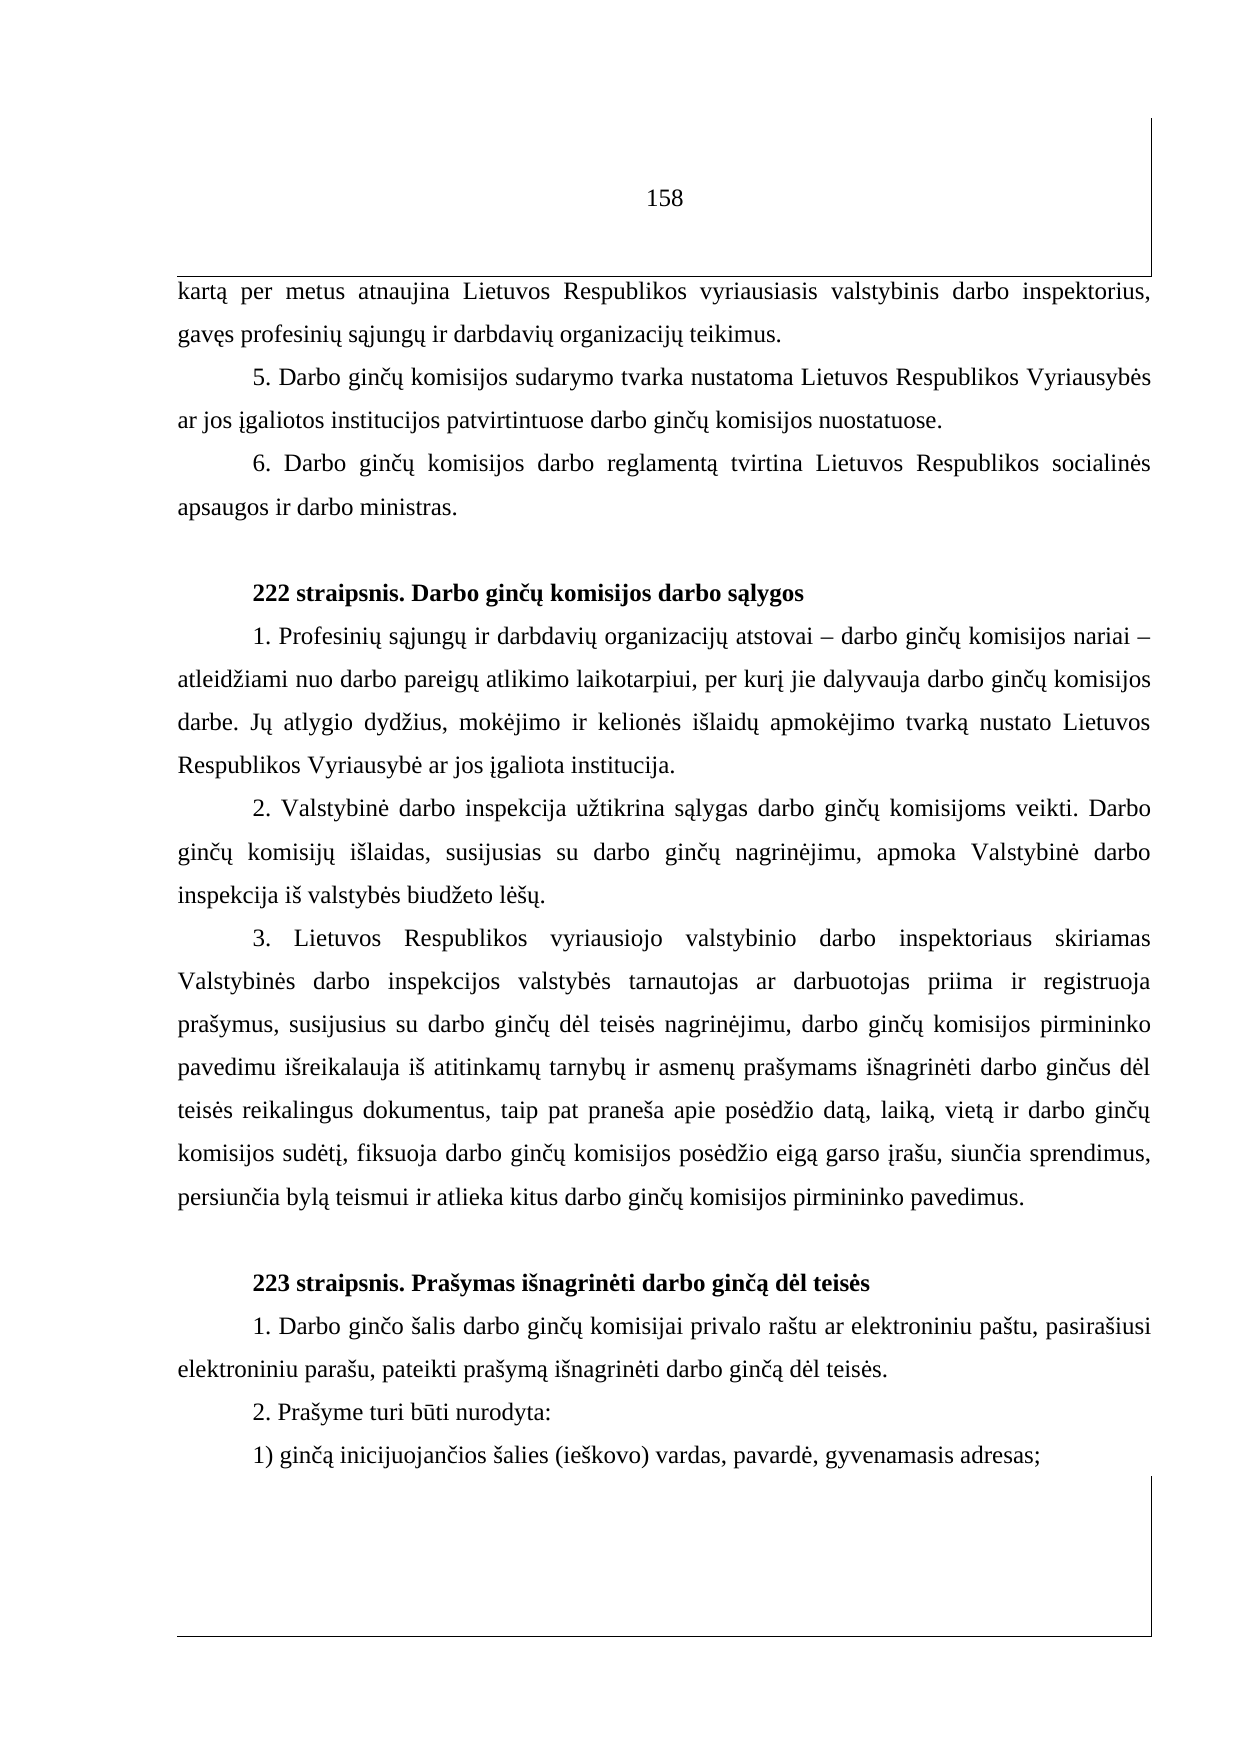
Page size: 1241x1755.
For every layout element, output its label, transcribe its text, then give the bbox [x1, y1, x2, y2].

text 5. Darbo ginčų komisijos sudarymo tvarka nustatoma Lietuvos Respublikos Vyriausybės ar jos įgaliotos institucijos patvirtintuose darbo ginčų komisijos nuostatuose. [177, 362, 1152, 434]
text 6. Darbo ginčų komisijos darbo reglamentą tvirtina Lietuvos Respublikos socialinės apsaugos ir darbo ministras. [177, 448, 1152, 520]
text 2. Valstybinė darbo inspekcija užtikrina sąlygas darbo ginčų komisijoms veikti. Darbo ginčų komisijų išlaidas, susijusias su darbo ginčų nagrinėjimu, apmoka Valstybinė darbo inspekcija iš valstybės biudžeto lėšų. [177, 793, 1152, 908]
text 3. Lietuvos Respublikos vyriausiojo valstybinio darbo inspektoriaus skiriamas Valstybinės darbo inspekcijos valstybės tarnautojas ar darbuotojas priima ir registruoja prašymus, susijusius su darbo ginčų dėl teisės nagrinėjimu, darbo ginčų komisijos pirmininko pavedimu išreikalauja iš atitinkamų tarnybų ir asmenų prašymams išnagrinėti darbo ginčus dėl teisės reikalingus dokumentus, taip pat praneša apie posėdžio datą, laiką, vietą ir darbo ginčų komisijos sudėtį, fiksuoja darbo ginčų komisijos posėdžio eigą garso įrašu, siunčia sprendimus, persiunčia bylą teismui ir atlieka kitus darbo ginčų komisijos pirmininko pavedimus. [177, 923, 1152, 1210]
text 1. Profesinių sąjungų ir darbdavių organizacijų atstovai – darbo ginčų komisijos nariai – atleidžiami nuo darbo pareigų atlikimo laikotarpiui, per kurį jie dalyvauja darbo ginčų komisijos darbe. Jų atlygio dydžius, mokėjimo ir kelionės išlaidų apmokėjimo tvarką nustato Lietuvos Respublikos Vyriausybė ar jos įgaliota institucija. [177, 621, 1152, 779]
text 2. Prašyme turi būti nurodyta: [177, 1397, 1152, 1426]
text 222 straipsnis. Darbo ginčų komisijos darbo sąlygos [177, 578, 1152, 607]
text 1. Darbo ginčo šalis darbo ginčų komisijai privalo raštu ar elektroniniu paštu, pasirašiusi elektroniniu parašu, pateikti prašymą išnagrinėti darbo ginčą dėl teisės. [177, 1311, 1152, 1383]
text 223 straipsnis. Prašymas išnagrinėti darbo ginčą dėl teisės [177, 1268, 1152, 1297]
text kartą per metus atnaujina Lietuvos Respublikos vyriausiasis valstybinis darbo inspektorius, gavęs profesinių sąjungų ir darbdavių organizacijų teikimus. [177, 276, 1152, 348]
text 1) ginčą inicijuojančios šalies (ieškovo) vardas, pavardė, gyvenamasis adresas; [177, 1440, 1152, 1469]
